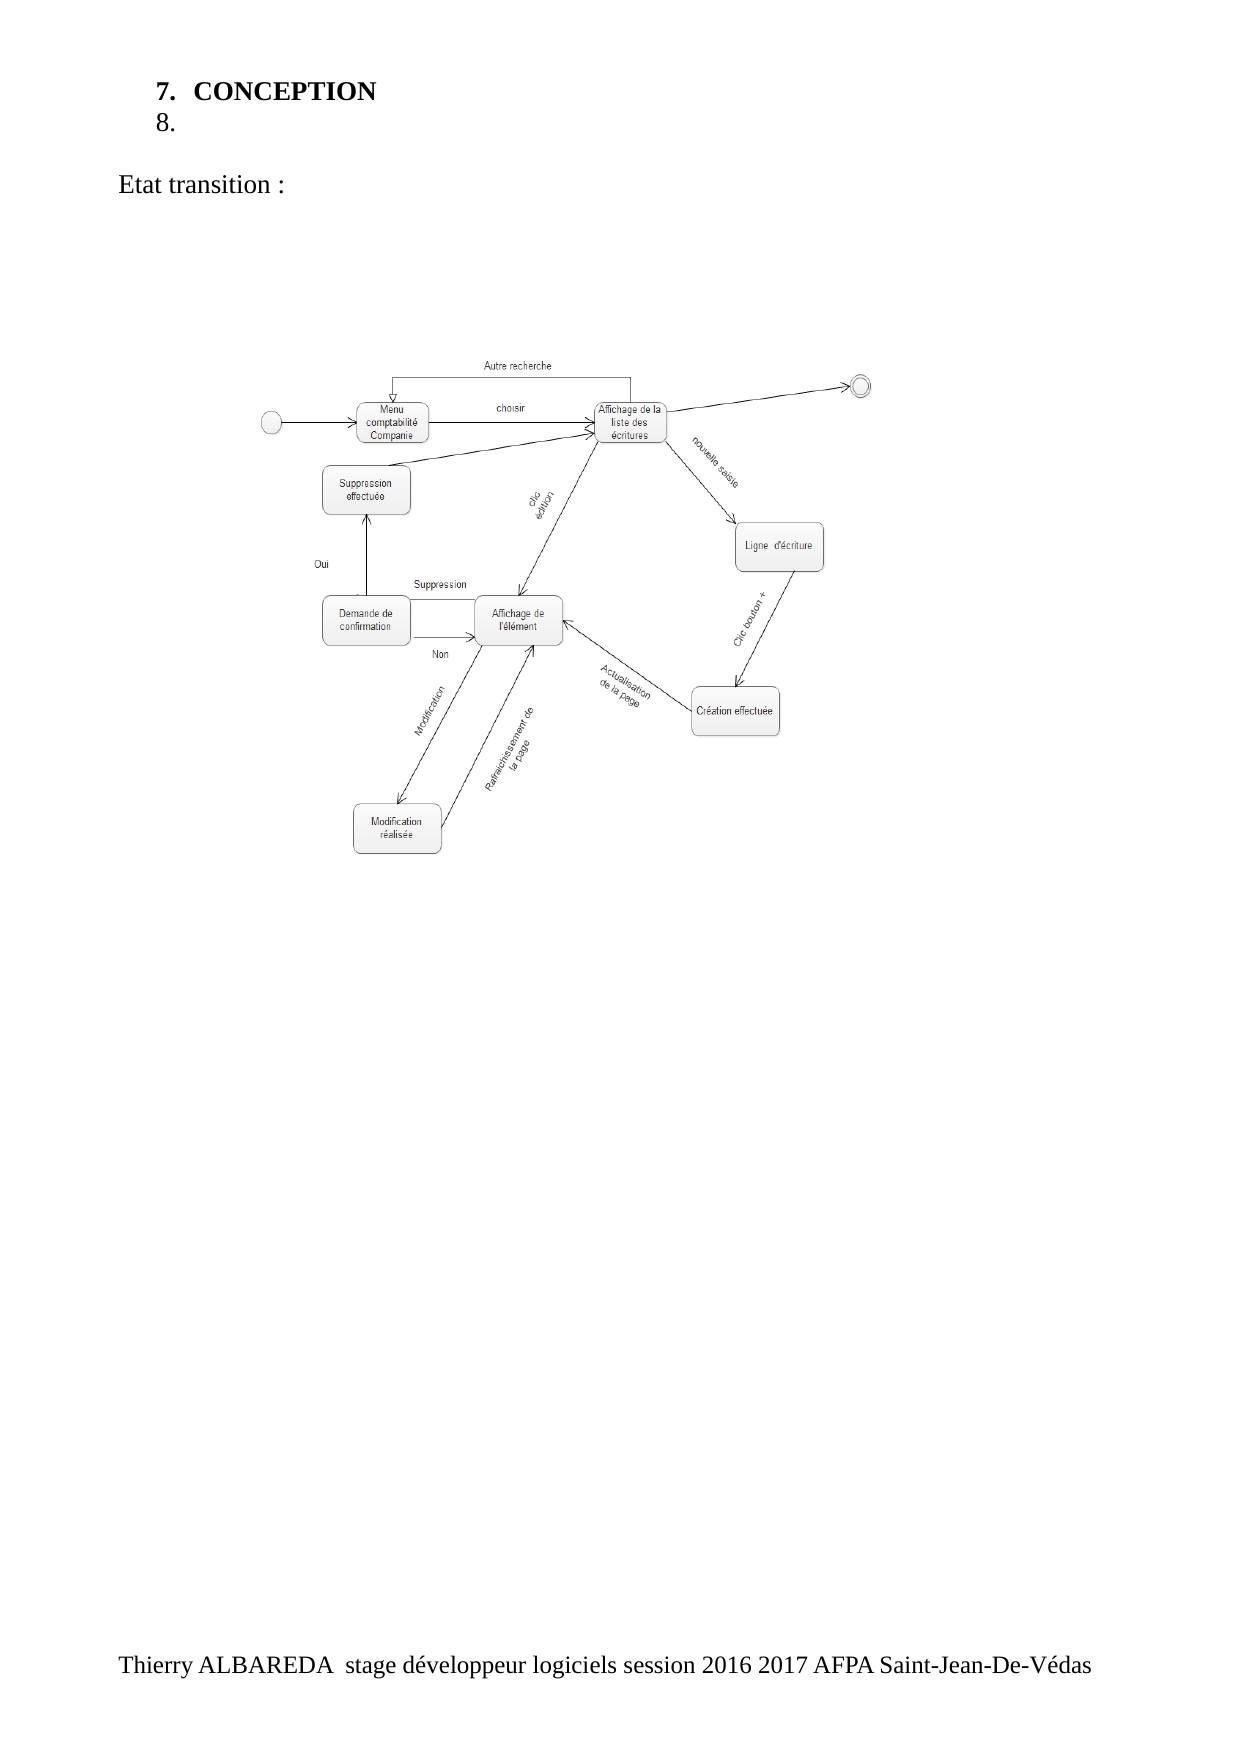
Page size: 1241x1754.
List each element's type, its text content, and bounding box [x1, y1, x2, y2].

text Etat transition : [118, 168, 1122, 199]
picture [231, 314, 1102, 995]
list CONCEPTION [156, 75, 1122, 106]
